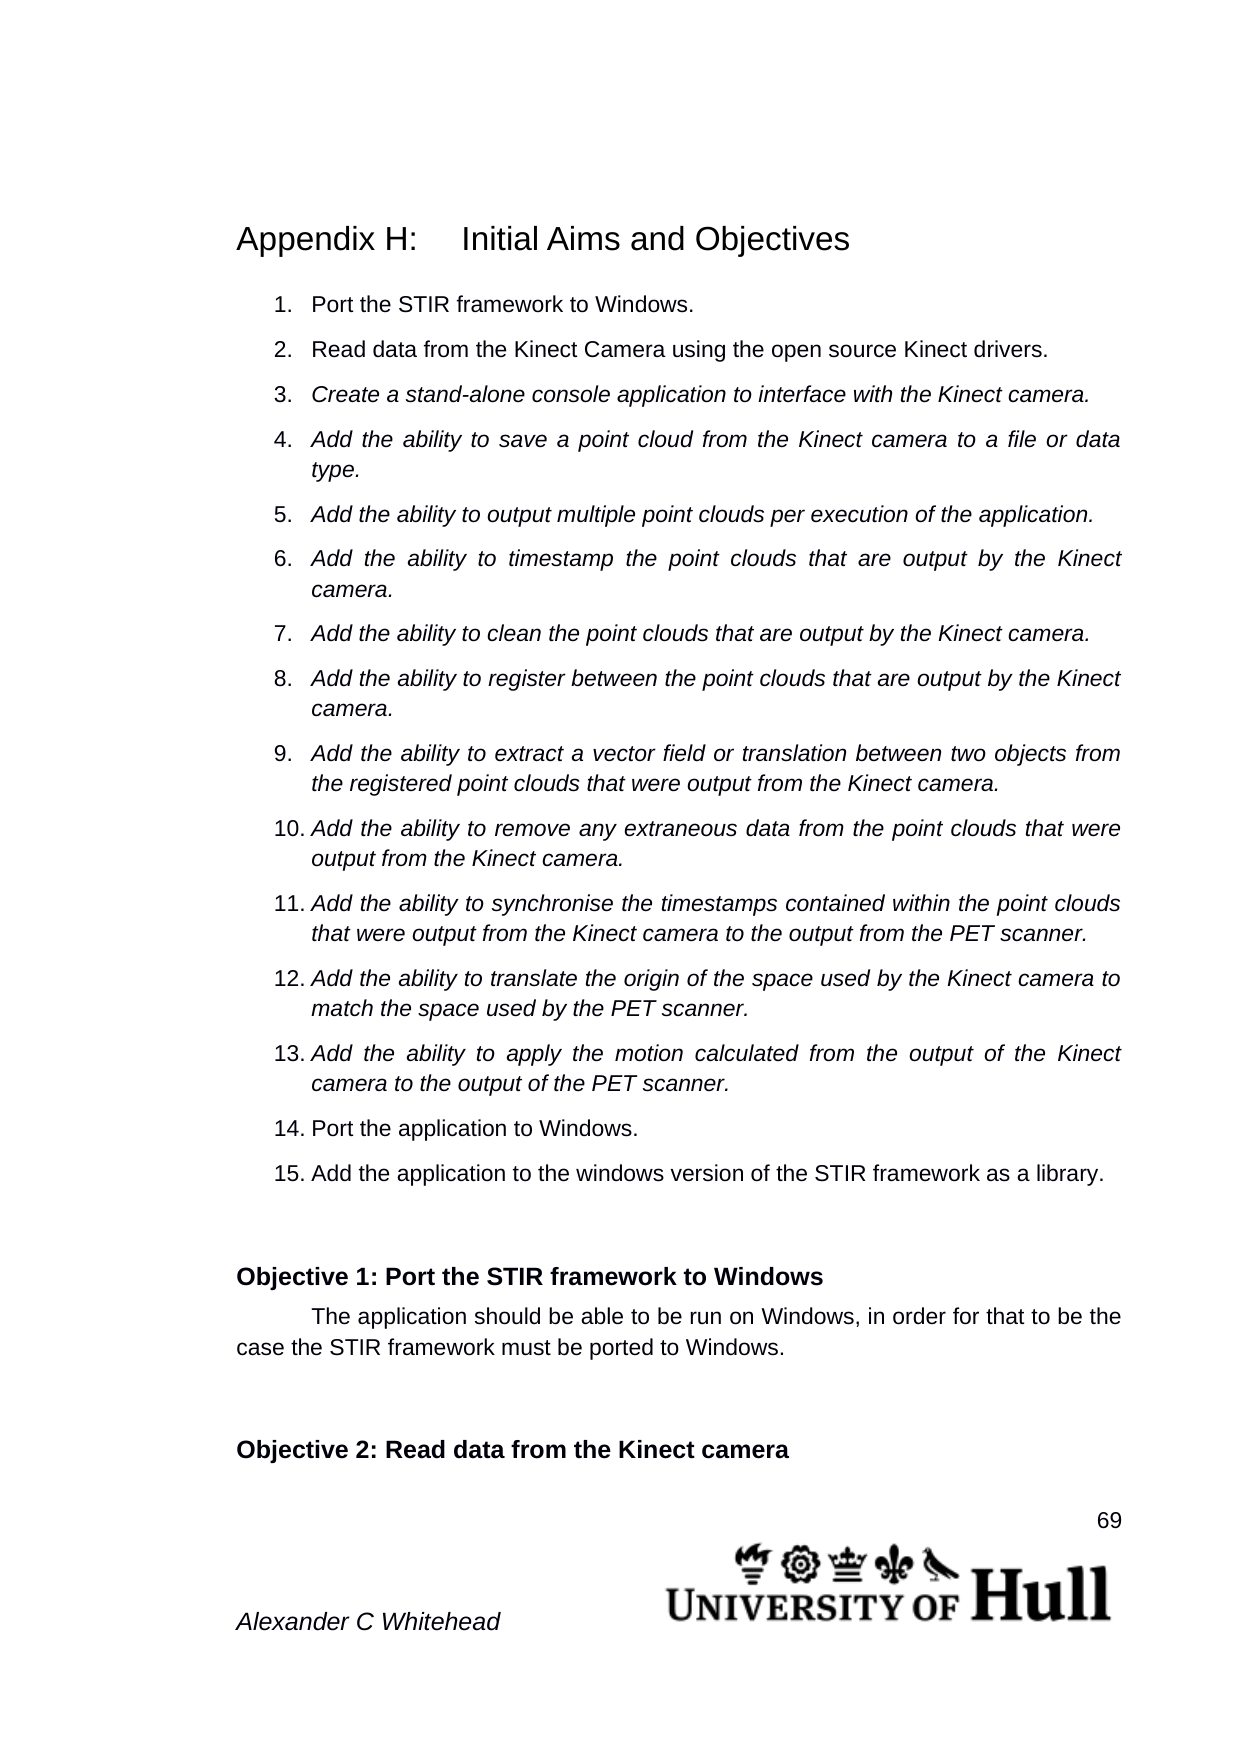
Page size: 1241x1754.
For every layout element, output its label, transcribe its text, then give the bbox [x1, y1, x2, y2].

subtitle Objective 2: Read data from the Kinect camera [236, 1436, 1122, 1464]
list Create a stand-alone console application to interface with the Kinect camera. [274, 381, 1122, 407]
list Add the ability to apply the motion calculated from the output of the Kinect camera to the output of the PET scanner. [274, 1040, 1122, 1097]
list Add the ability to remove any extraneous data from the point clouds that were output from the Kinect camera. [274, 815, 1122, 872]
list Add the ability to output multiple point clouds per execution of the application. [274, 501, 1122, 527]
list Add the ability to extract a vector field or translation between two objects from the registered point clouds that were output from the Kinect camera. [274, 740, 1122, 797]
subtitle Objective 1: Port the STIR framework to Windows [236, 1262, 1122, 1291]
picture [659, 1533, 1119, 1631]
subtitle Initial Aims and Objectives [236, 219, 1122, 258]
list Add the ability to save a point cloud from the Kinect camera to a file or data type. [274, 426, 1122, 482]
text The application should be able to be run on Windows, in order for that to be the case the STIR framework must be ported to Windows. [236, 1303, 1122, 1360]
list Add the ability to translate the origin of the space used by the Kinect camera to match the space used by the PET scanner. [274, 965, 1122, 1022]
list Add the ability to synchronise the timestamps contained within the point clouds that were output from the Kinect camera to the output from the PET scanner. [274, 890, 1122, 947]
list Port the application to Windows. [274, 1115, 1122, 1141]
list Add the ability to timestamp the point clouds that are output by the Kinect camera. [274, 545, 1122, 602]
list Add the application to the windows version of the STIR framework as a library. [274, 1160, 1122, 1186]
list Add the ability to register between the point clouds that are output by the Kinect camera. [274, 665, 1122, 722]
list Port the STIR framework to Windows. [274, 291, 1122, 317]
list Read data from the Kinect Camera using the open source Kinect drivers. [274, 336, 1122, 362]
list Add the ability to clean the point clouds that are output by the Kinect camera. [274, 620, 1122, 647]
